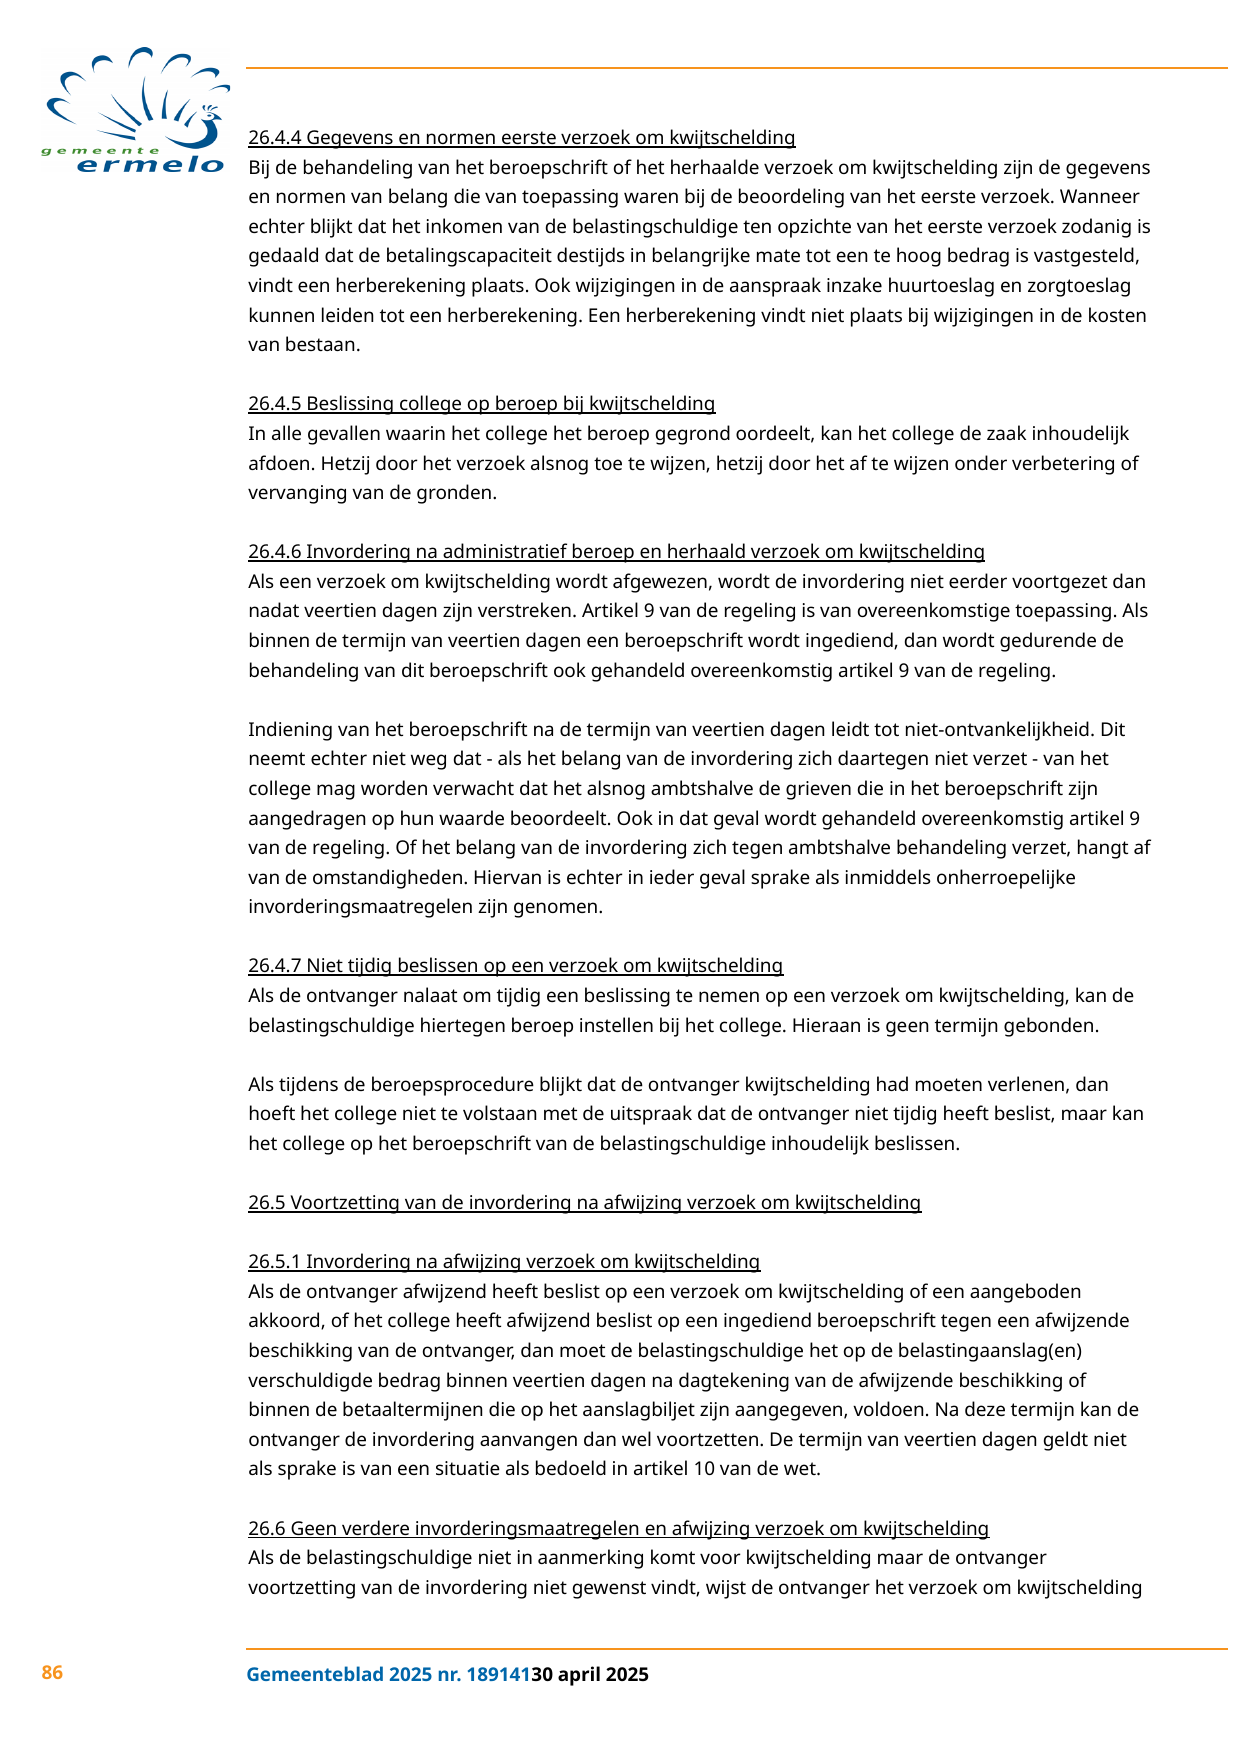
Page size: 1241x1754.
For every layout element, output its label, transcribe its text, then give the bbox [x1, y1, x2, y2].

text Bij de behandeling van het beroepschrift of het herhaalde verzoek om kwijtschelding zijn de gegevens en normen van belang die van toepassing waren bij de beoordeling van het eerste verzoek. Wanneer echter blijkt dat het inkomen van de belastingschuldige ten opzichte van het eerste verzoek zodanig is gedaald dat de betalingscapaciteit destijds in belangrijke mate tot een te hoog bedrag is vastgesteld, vindt een herberekening plaats. Ook wijzigingen in de aanspraak inzake huurtoeslag en zorgtoeslag kunnen leiden tot een herberekening. Een herberekening vindt niet plaats bij wijzigingen in de kosten van bestaan. [248, 154, 1152, 357]
text Als tijdens de beroepsprocedure blijkt dat de ontvanger kwijtschelding had moeten verlenen, dan hoeft het college niet te volstaan met de uitspraak dat de ontvanger niet tijdig heeft beslist, maar kan het college op het beroepschrift van de belastingschuldige inhoudelijk beslissen. [248, 1071, 1152, 1156]
picture [41, 47, 231, 172]
text Als een verzoek om kwijtschelding wordt afgewezen, wordt de invordering niet eerder voortgezet dan nadat veertien dagen zijn verstreken. Artikel 9 van de regeling is van overeenkomstige toepassing. Als binnen de termijn van veertien dagen een beroepschrift wordt ingediend, dan wordt gedurende de behandeling van dit beroepschrift ook gehandeld overeenkomstig artikel 9 van de regeling. [248, 568, 1152, 683]
text Indiening van het beroepschrift na de termijn van veertien dagen leidt tot niet-ontvankelijkheid. Dit neemt echter niet weg dat - als het belang van de invordering zich daartegen niet verzet - van het college mag worden verwacht dat het alsnog ambtshalve de grieven die in het beroepschrift zijn aangedragen op hun waarde beoordeelt. Ook in dat geval wordt gehandeld overeenkomstig artikel 9 van de regeling. Of het belang van de invordering zich tegen ambtshalve behandeling verzet, hangt af van de omstandigheden. Hiervan is echter in ieder geval sprake als inmiddels onherroepelijke invorderingsmaatregelen zijn genomen. [248, 716, 1152, 919]
text 26.6 Geen verdere invorderingsmaatregelen en afwijzing verzoek om kwijtschelding [248, 1515, 1152, 1541]
text 26.4.5 Beslissing college op beroep bij kwijtschelding [248, 391, 1152, 416]
text Als de ontvanger afwijzend heeft beslist op een verzoek om kwijtschelding of een aangeboden akkoord, of het college heeft afwijzend beslist op een ingediend beroepschrift tegen een afwijzende beschikking van de ontvanger, dan moet de belastingschuldige het op de belastingaanslag(en) verschuldigde bedrag binnen veertien dagen na dagtekening van de afwijzende beschikking of binnen de betaaltermijnen die op het aanslagbiljet zijn aangegeven, voldoen. Na deze termijn kan de ontvanger de invordering aanvangen dan wel voortzetten. De termijn van veertien dagen geldt niet als sprake is van een situatie als bedoeld in artikel 10 van de wet. [248, 1278, 1152, 1481]
text 26.4.6 Invordering na administratief beroep en herhaald verzoek om kwijtschelding [248, 538, 1152, 564]
text 26.4.7 Niet tijdig beslissen op een verzoek om kwijtschelding [248, 953, 1152, 978]
text Als de ontvanger nalaat om tijdig een beslissing te nemen op een verzoek om kwijtschelding, kan de belastingschuldige hiertegen beroep instellen bij het college. Hieraan is geen termijn gebonden. [248, 982, 1152, 1038]
text In alle gevallen waarin het college het beroep gegrond oordeelt, kan het college de zaak inhoudelijk afdoen. Hetzij door het verzoek alsnog toe te wijzen, hetzij door het af te wijzen onder verbetering of vervanging van de gronden. [248, 420, 1152, 505]
text 26.5 Voortzetting van de invordering na afwijzing verzoek om kwijtschelding [248, 1189, 1152, 1215]
text 26.4.4 Gegevens en normen eerste verzoek om kwijtschelding [248, 124, 1152, 150]
text Als de belastingschuldige niet in aanmerking komt voor kwijtschelding maar de ontvanger voortzetting van de invordering niet gewenst vindt, wijst de ontvanger het verzoek om kwijtschelding [248, 1544, 1152, 1600]
text 26.5.1 Invordering na afwijzing verzoek om kwijtschelding [248, 1248, 1152, 1274]
